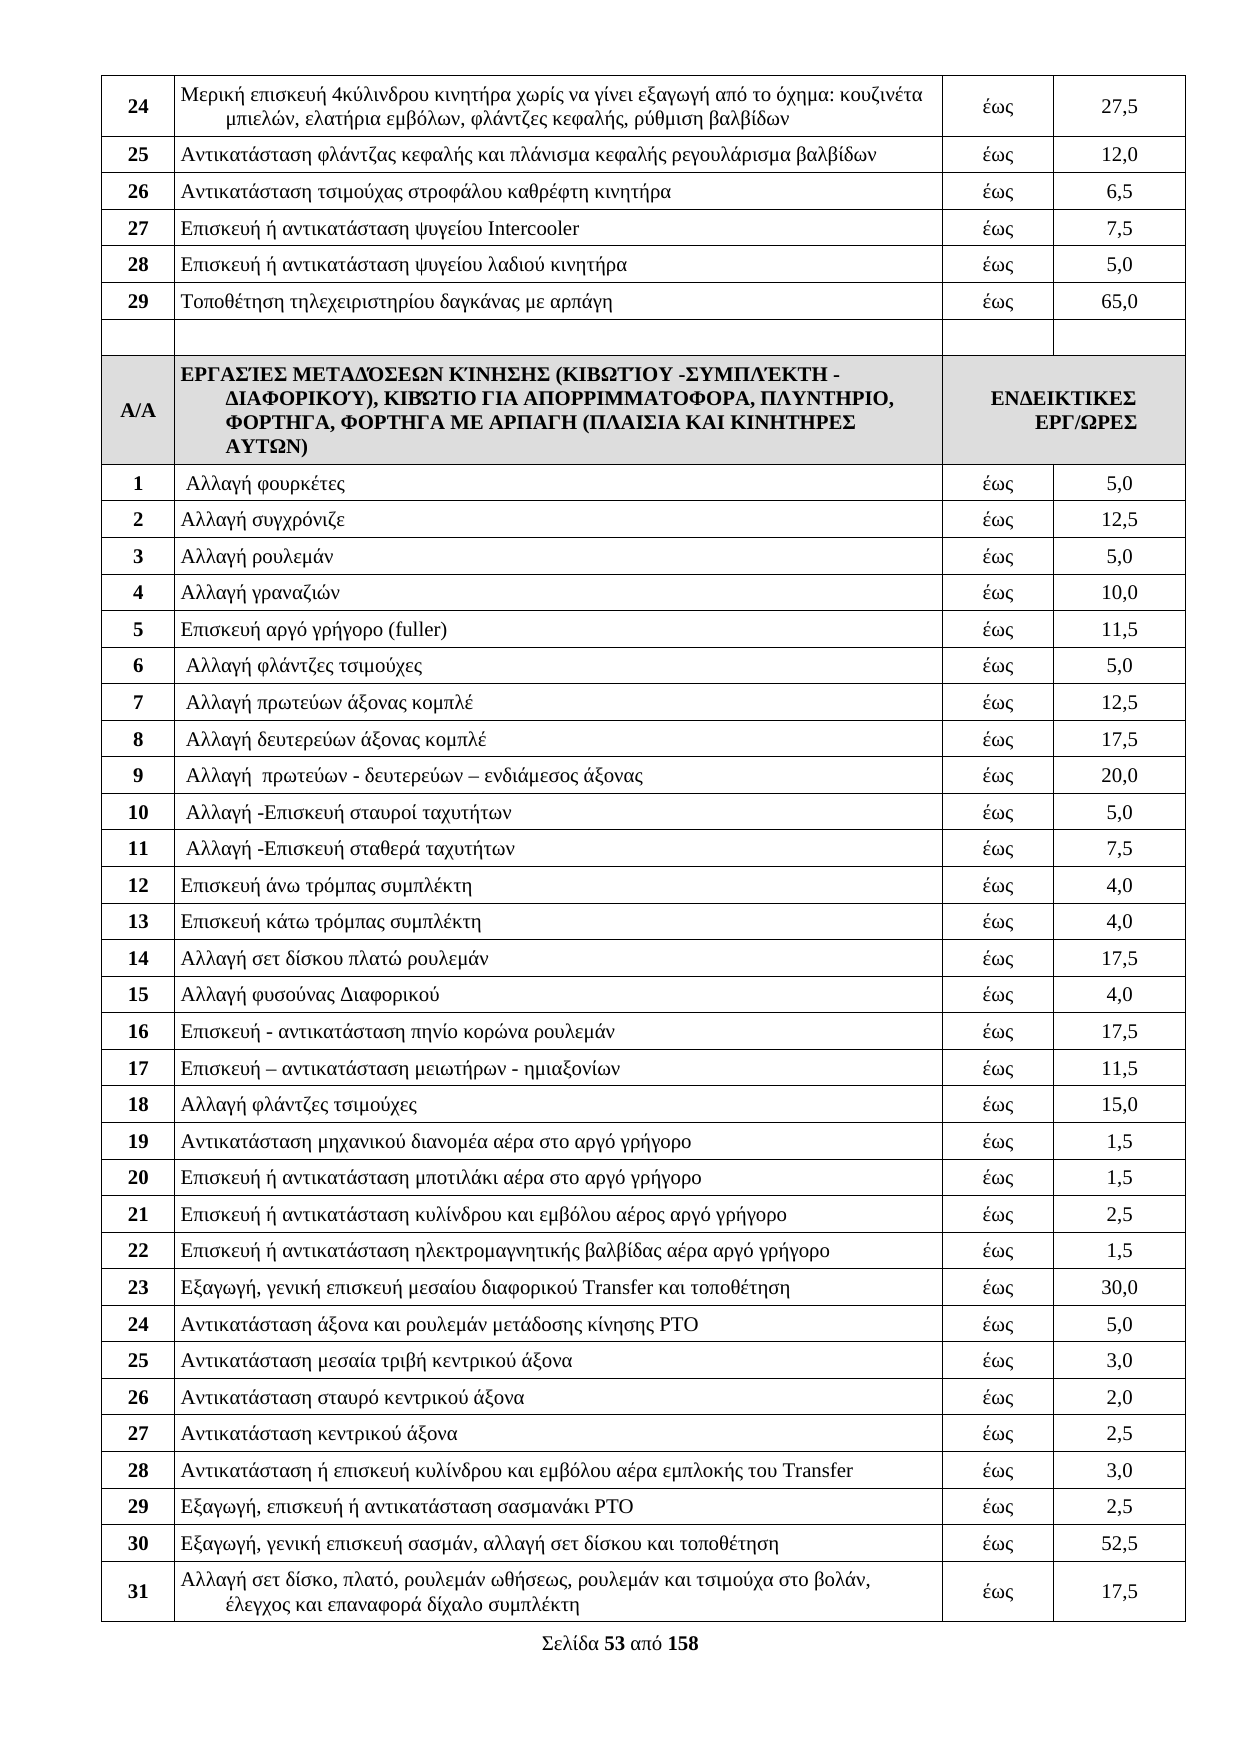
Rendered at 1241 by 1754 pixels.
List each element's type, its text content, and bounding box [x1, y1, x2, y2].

table_cell Αλλαγή πρωτεύων άξονας κομπλέ [175, 684, 942, 720]
table_cell Μερική επισκευή 4κύλινδρου κινητήρα χωρίς να γίνει εξαγωγή από το όχημα: κουζινέτα μπιελών, ελατήρια εμβόλων, φλάντζες κεφαλής, ρύθμιση βαλβίδων [175, 76, 942, 136]
table_cell 17,5 [1054, 940, 1185, 976]
table_cell 4,0 [1054, 904, 1185, 939]
table_cell 4,0 [1054, 867, 1185, 902]
table_cell έως [943, 1086, 1053, 1122]
table_cell 5,0 [1054, 1306, 1185, 1341]
table_cell έως [943, 977, 1053, 1012]
table_cell Επισκευή - αντικατάσταση πηνίο κορώνα ρουλεμάν [175, 1013, 942, 1049]
table_cell 12,0 [1054, 137, 1185, 172]
table_cell 28 [102, 246, 174, 282]
table_cell Α/Α [102, 356, 174, 464]
table_cell Αλλαγή -Επισκευή σταθερά ταχυτήτων [175, 830, 942, 866]
table_cell Αντικατάσταση μηχανικού διανομέα αέρα στο αργό γρήγορο [175, 1123, 942, 1158]
table_cell 25 [102, 1342, 174, 1378]
table_cell έως [943, 757, 1053, 793]
table_cell 7,5 [1054, 210, 1185, 245]
table_cell 27 [102, 210, 174, 245]
table_cell έως [943, 575, 1053, 610]
table_cell έως [943, 1013, 1053, 1049]
table_cell 30 [102, 1525, 174, 1561]
table_cell 2,5 [1054, 1415, 1185, 1451]
table_cell 5 [102, 611, 174, 647]
table_cell 4 [102, 575, 174, 610]
table_cell έως [943, 1306, 1053, 1341]
table_cell Επισκευή – αντικατάσταση μειωτήρων - ημιαξονίων [175, 1050, 942, 1085]
table_cell Επισκευή κάτω τρόμπας συμπλέκτη [175, 904, 942, 939]
table_cell 27 [102, 1415, 174, 1451]
table_cell Επισκευή ή αντικατάσταση μποτιλάκι αέρα στο αργό γρήγορο [175, 1160, 942, 1195]
table_cell 5,0 [1054, 538, 1185, 573]
table_cell έως [943, 1123, 1053, 1158]
table_cell Αλλαγή φουρκέτες [175, 465, 942, 500]
table_cell 17,5 [1054, 721, 1185, 756]
table_cell έως [943, 465, 1053, 500]
table_cell Αντικατάσταση ή επισκευή κυλίνδρου και εμβόλου αέρα εμπλοκής του Transfer [175, 1452, 942, 1487]
table_cell 20,0 [1054, 757, 1185, 793]
table_cell έως [943, 1452, 1053, 1487]
table_cell 11 [102, 830, 174, 866]
table_cell Αντικατάσταση σταυρό κεντρικού άξονα [175, 1379, 942, 1414]
table_cell 5,0 [1054, 465, 1185, 500]
table_cell έως [943, 173, 1053, 209]
table_cell Αντικατάσταση κεντρικού άξονα [175, 1415, 942, 1451]
table_cell 17 [102, 1050, 174, 1085]
table_cell 20 [102, 1160, 174, 1195]
table_cell Αλλαγή πρωτεύων - δευτερεύων – ενδιάμεσος άξονας [175, 757, 942, 793]
table_cell 29 [102, 1489, 174, 1524]
table_cell έως [943, 1160, 1053, 1195]
table_cell έως [943, 1050, 1053, 1085]
table_cell [943, 320, 1053, 355]
table_cell έως [943, 611, 1053, 647]
table_cell 23 [102, 1269, 174, 1305]
table_cell Επισκευή άνω τρόμπας συμπλέκτη [175, 867, 942, 902]
table_cell Αλλαγή φλάντζες τσιμούχες [175, 1086, 942, 1122]
table_cell έως [943, 1379, 1053, 1414]
table_cell έως [943, 721, 1053, 756]
table_cell Αντικατάσταση φλάντζας κεφαλής και πλάνισμα κεφαλής ρεγουλάρισμα βαλβίδων [175, 137, 942, 172]
table_cell 2,5 [1054, 1196, 1185, 1232]
table_cell 19 [102, 1123, 174, 1158]
table_cell Αλλαγή σετ δίσκο, πλατό, ρουλεμάν ωθήσεως, ρουλεμάν και τσιμούχα στο βολάν, έλεγχος και επαναφορά δίχαλο συμπλέκτη [175, 1562, 942, 1621]
table_cell 1 [102, 465, 174, 500]
table_cell 52,5 [1054, 1525, 1185, 1561]
table_cell Αλλαγή φυσούνας Διαφορικού [175, 977, 942, 1012]
table_cell 3,0 [1054, 1342, 1185, 1378]
table_cell 5,0 [1054, 794, 1185, 829]
table_cell [175, 320, 942, 355]
table_cell έως [943, 246, 1053, 282]
table_cell 22 [102, 1233, 174, 1268]
table_cell έως [943, 904, 1053, 939]
table_cell 14 [102, 940, 174, 976]
table_cell 5,0 [1054, 648, 1185, 683]
table_cell 3 [102, 538, 174, 573]
table_cell Αντικατάσταση τσιμούχας στροφάλου καθρέφτη κινητήρα [175, 173, 942, 209]
table_cell Επισκευή ή αντικατάσταση ψυγείου Intercooler [175, 210, 942, 245]
table_cell έως [943, 684, 1053, 720]
table_cell έως [943, 538, 1053, 573]
table_cell 65,0 [1054, 283, 1185, 318]
table_cell 16 [102, 1013, 174, 1049]
table_cell έως [943, 283, 1053, 318]
table_cell έως [943, 1342, 1053, 1378]
table_cell Αλλαγή -Επισκευή σταυροί ταχυτήτων [175, 794, 942, 829]
table_cell 26 [102, 1379, 174, 1414]
table_cell Επισκευή αργό γρήγορο (fuller) [175, 611, 942, 647]
table_cell 10 [102, 794, 174, 829]
table_cell 2 [102, 501, 174, 537]
table_cell 1,5 [1054, 1123, 1185, 1158]
table_cell Αλλαγή φλάντζες τσιμούχες [175, 648, 942, 683]
table_cell έως [943, 867, 1053, 902]
table_cell 15 [102, 977, 174, 1012]
table_cell 25 [102, 137, 174, 172]
table_cell 24 [102, 76, 174, 136]
table_cell 8 [102, 721, 174, 756]
table_cell Εξαγωγή, επισκευή ή αντικατάσταση σασμανάκι PTO [175, 1489, 942, 1524]
table_cell Αλλαγή ρουλεμάν [175, 538, 942, 573]
table_cell 29 [102, 283, 174, 318]
table_cell 17,5 [1054, 1013, 1185, 1049]
table_cell έως [943, 794, 1053, 829]
table_cell 7 [102, 684, 174, 720]
table_cell 4,0 [1054, 977, 1185, 1012]
table_cell 21 [102, 1196, 174, 1232]
table_cell 11,5 [1054, 1050, 1185, 1085]
table_cell 13 [102, 904, 174, 939]
table_cell 27,5 [1054, 76, 1185, 136]
table_cell 30,0 [1054, 1269, 1185, 1305]
table_cell Επισκευή ή αντικατάσταση κυλίνδρου και εμβόλου αέρος αργό γρήγορο [175, 1196, 942, 1232]
table_cell Αντικατάσταση άξονα και ρουλεμάν μετάδοσης κίνησης PTO [175, 1306, 942, 1341]
table_cell 1,5 [1054, 1233, 1185, 1268]
table_cell 6 [102, 648, 174, 683]
table_cell έως [943, 648, 1053, 683]
table_cell Αλλαγή συγχρόνιζε [175, 501, 942, 537]
table_cell έως [943, 1196, 1053, 1232]
table_cell Αλλαγή δευτερεύων άξονας κομπλέ [175, 721, 942, 756]
table_cell 3,0 [1054, 1452, 1185, 1487]
table_cell 11,5 [1054, 611, 1185, 647]
table_cell [102, 320, 174, 355]
table_cell 2,5 [1054, 1489, 1185, 1524]
table_cell 9 [102, 757, 174, 793]
table_cell έως [943, 1415, 1053, 1451]
table_cell 18 [102, 1086, 174, 1122]
table_cell Αλλαγή γραναζιών [175, 575, 942, 610]
table_cell 15,0 [1054, 1086, 1185, 1122]
table_cell έως [943, 501, 1053, 537]
table_cell 12 [102, 867, 174, 902]
table_cell 17,5 [1054, 1562, 1185, 1621]
table_cell έως [943, 1233, 1053, 1268]
table_cell 10,0 [1054, 575, 1185, 610]
table_cell έως [943, 1269, 1053, 1305]
table_cell 6,5 [1054, 173, 1185, 209]
table_cell Επισκευή ή αντικατάσταση ηλεκτρομαγνητικής βαλβίδας αέρα αργό γρήγορο [175, 1233, 942, 1268]
table_cell Επισκευή ή αντικατάσταση ψυγείου λαδιού κινητήρα [175, 246, 942, 282]
table_cell 28 [102, 1452, 174, 1487]
table_cell Αντικατάσταση μεσαία τριβή κεντρικού άξονα [175, 1342, 942, 1378]
table_cell ΕΡΓΑΣΊΕΣ ΜΕΤΑΔΌΣΕΩΝ ΚΊΝΗΣΗΣ (ΚΙΒΩΤΊΟΥ -ΣΥΜΠΛΈΚΤΗ -ΔΙΑΦΟΡΙΚΟΎ), ΚΙΒΏΤΙΟ ΓΙΑ ΑΠΟΡΡΙΜΜΑΤΟΦΟΡΑ, ΠΛΥΝΤΗΡΙΟ, ΦΟΡΤΗΓΑ, ΦΟΡΤΗΓΑ ΜΕ ΑΡΠΑΓΗ (ΠΛΑΙΣΙΑ ΚΑΙ ΚΙΝΗΤΗΡΕΣ ΑΥΤΩΝ) [175, 356, 942, 464]
table_cell 12,5 [1054, 501, 1185, 537]
table_cell 24 [102, 1306, 174, 1341]
table_cell 12,5 [1054, 684, 1185, 720]
table_cell έως [943, 1525, 1053, 1561]
table_cell Εξαγωγή, γενική επισκευή σασμάν, αλλαγή σετ δίσκου και τοποθέτηση [175, 1525, 942, 1561]
table_cell ΕΝΔΕΙΚΤΙΚΕΣ ΕΡΓ/ΩΡΕΣ [943, 356, 1185, 464]
table_cell Αλλαγή σετ δίσκου πλατώ ρουλεμάν [175, 940, 942, 976]
table_cell έως [943, 76, 1053, 136]
table_cell Εξαγωγή, γενική επισκευή μεσαίου διαφορικού Transfer και τοποθέτηση [175, 1269, 942, 1305]
table_cell 1,5 [1054, 1160, 1185, 1195]
table_cell 26 [102, 173, 174, 209]
table_cell έως [943, 940, 1053, 976]
table_cell έως [943, 1489, 1053, 1524]
table_cell Τοποθέτηση τηλεχειριστηρίου δαγκάνας με αρπάγη [175, 283, 942, 318]
table_cell έως [943, 1562, 1053, 1621]
table_cell έως [943, 830, 1053, 866]
table_cell έως [943, 137, 1053, 172]
table_cell 5,0 [1054, 246, 1185, 282]
table_cell 2,0 [1054, 1379, 1185, 1414]
table_cell 31 [102, 1562, 174, 1621]
table_cell έως [943, 210, 1053, 245]
table_cell [1054, 320, 1185, 355]
table_cell 7,5 [1054, 830, 1185, 866]
